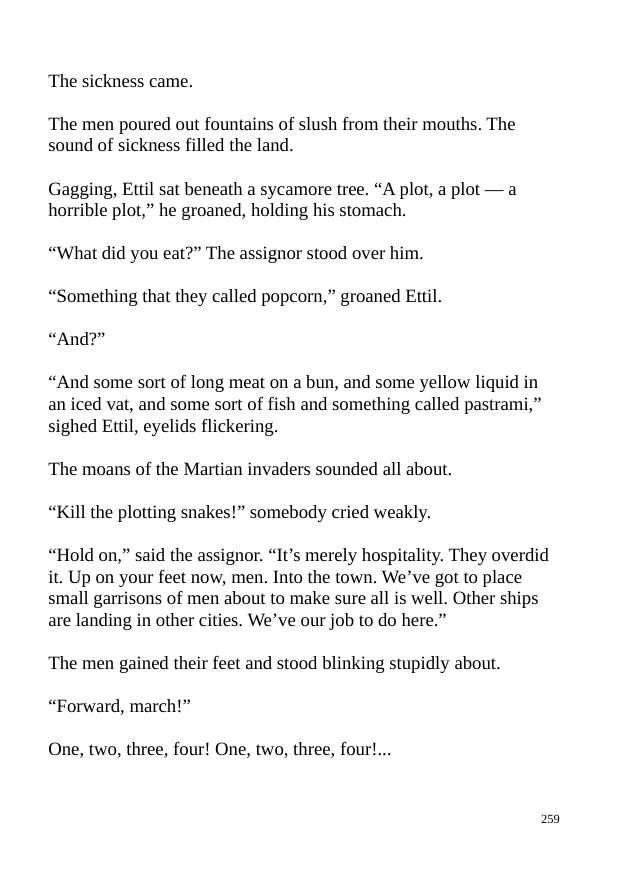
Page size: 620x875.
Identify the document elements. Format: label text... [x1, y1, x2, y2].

text The sickness came. The men poured out fountains of slush from their mouths. The sound of sickness filled the land. Gagging, Ettil sat beneath a sycamore tree. “A plot, a plot — a horrible plot,” he groaned, holding his stomach. “What did you eat?” The assignor stood over him. “Something that they called popcorn,” groaned Ettil. “And?” “And some sort of long meat on a bun, and some yellow liquid in an iced vat, and some sort of fish and something called pastrami,” sighed Ettil, eyelids flickering. The moans of the Martian invaders sounded all about. “Kill the plotting snakes!” somebody cried weakly. “Hold on,” said the assignor. “It’s merely hospitality. They overdid it. Up on your feet now, men. Into the town. We’ve got to place small garrisons of men about to make sure all is well. Other ships are landing in other cities. We’ve our job to do here.” The men gained their feet and stood blinking stupidly about. “Forward, march!” One, two, three, four! One, two, three, four!... [48, 48, 559, 781]
